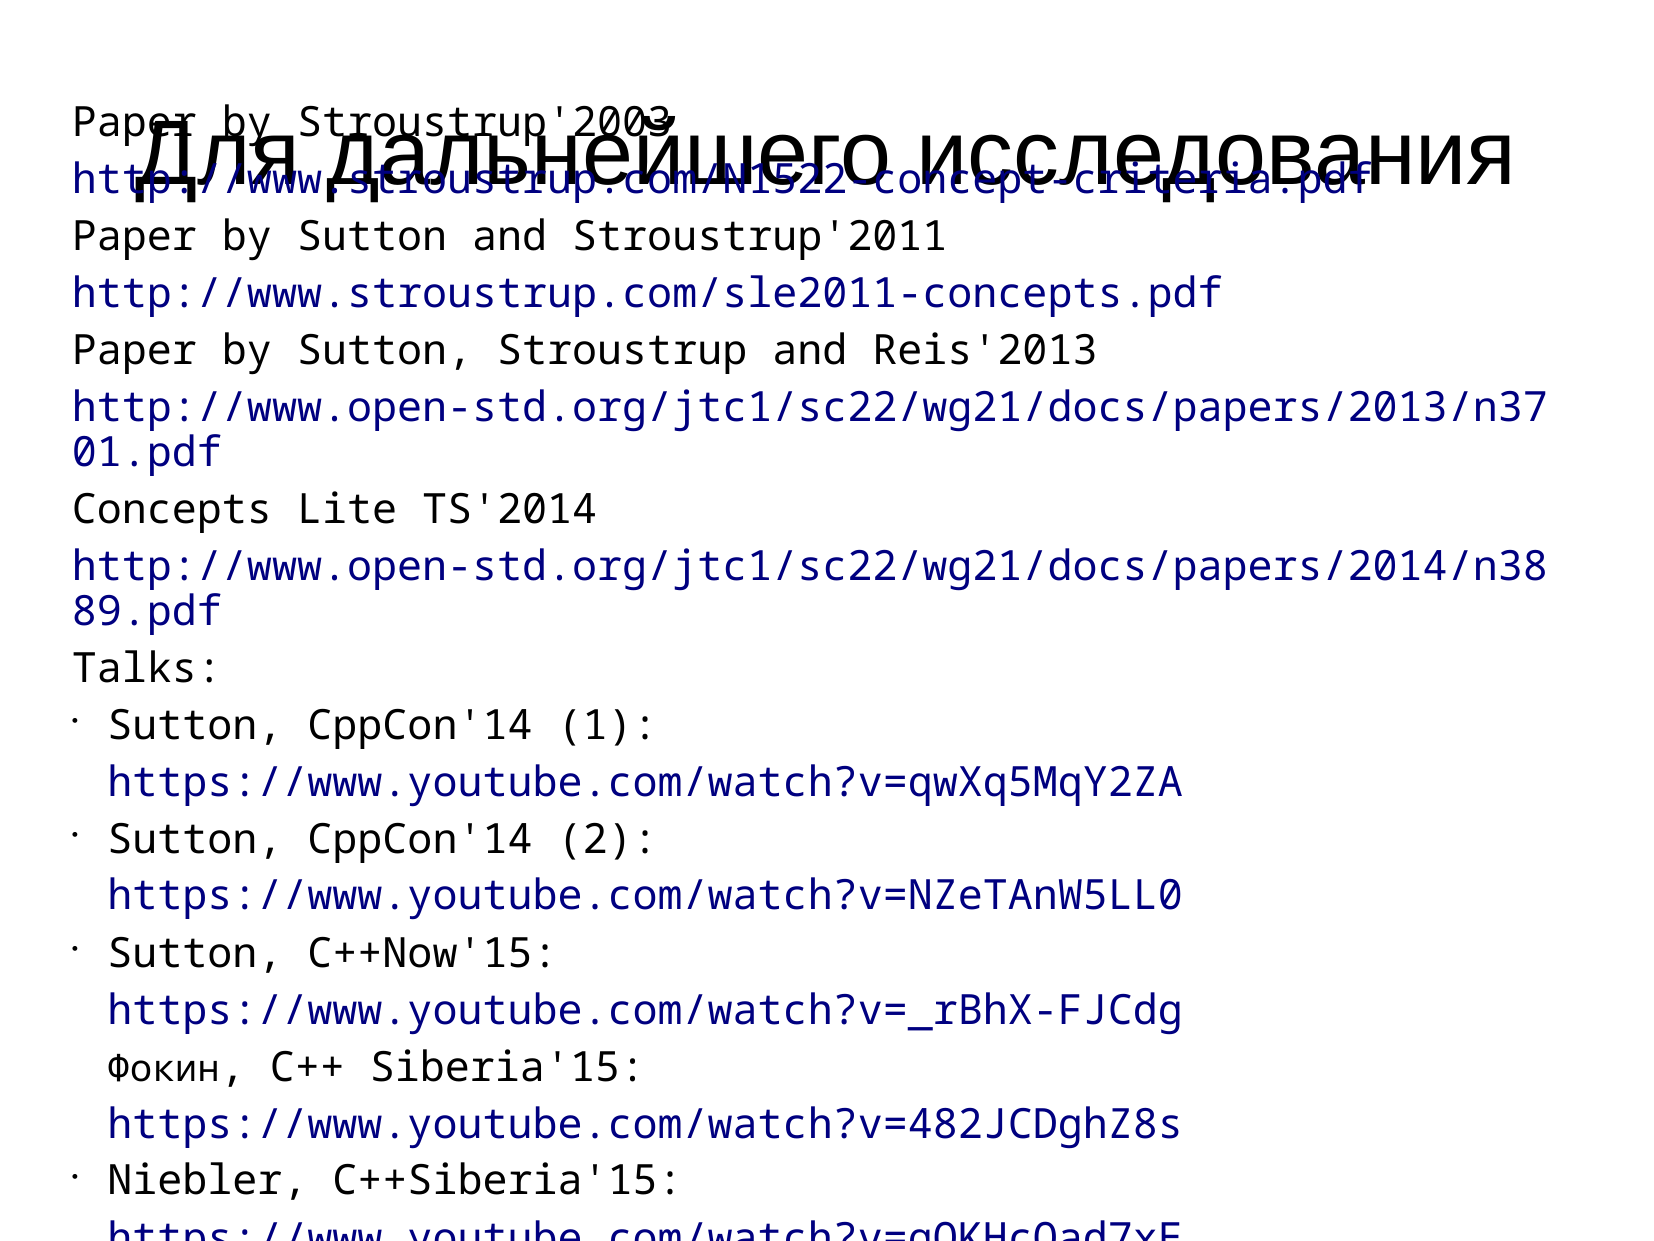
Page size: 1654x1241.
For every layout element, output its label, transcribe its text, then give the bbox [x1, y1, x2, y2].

title Для дальнейшего исследования [82, 49, 1571, 257]
subtitle Paper by Stroustrup'2003 http://www.stroustrup.com/N1522-concept-criteria.pdf Paper by Sutton and Stroustrup'2011 http://www.stroustrup.com/sle2011-concepts.pdf Paper by Sutton, Stroustrup and Reis'2013 http://www.open-std.org/jtc1/sc22/wg21/docs/papers/2013/n3701.pdf Concepts Lite TS'2014 http://www.open-std.org/jtc1/sc22/wg21/docs/papers/2014/n3889.pdf Talks: Sutton, CppCon'14 (1): https://www.youtube.com/watch?v=qwXq5MqY2ZA Sutton, CppCon'14 (2): https://www.youtube.com/watch?v=NZeTAnW5LL0 Sutton, C++Now'15: https://www.youtube.com/watch?v=_rBhX-FJCdg Фокин, C++ Siberia'15: https://www.youtube.com/watch?v=482JCDghZ8s Niebler, C++Siberia'15: https://www.youtube.com/watch?v=gOKHcQad7xE Orr, ACCU'16: https://www.youtube.com/watch?v=S1Z-RbygAlw Github page:http://cplusplus.github.io/concepts-ts/ [71, 244, 1561, 1137]
